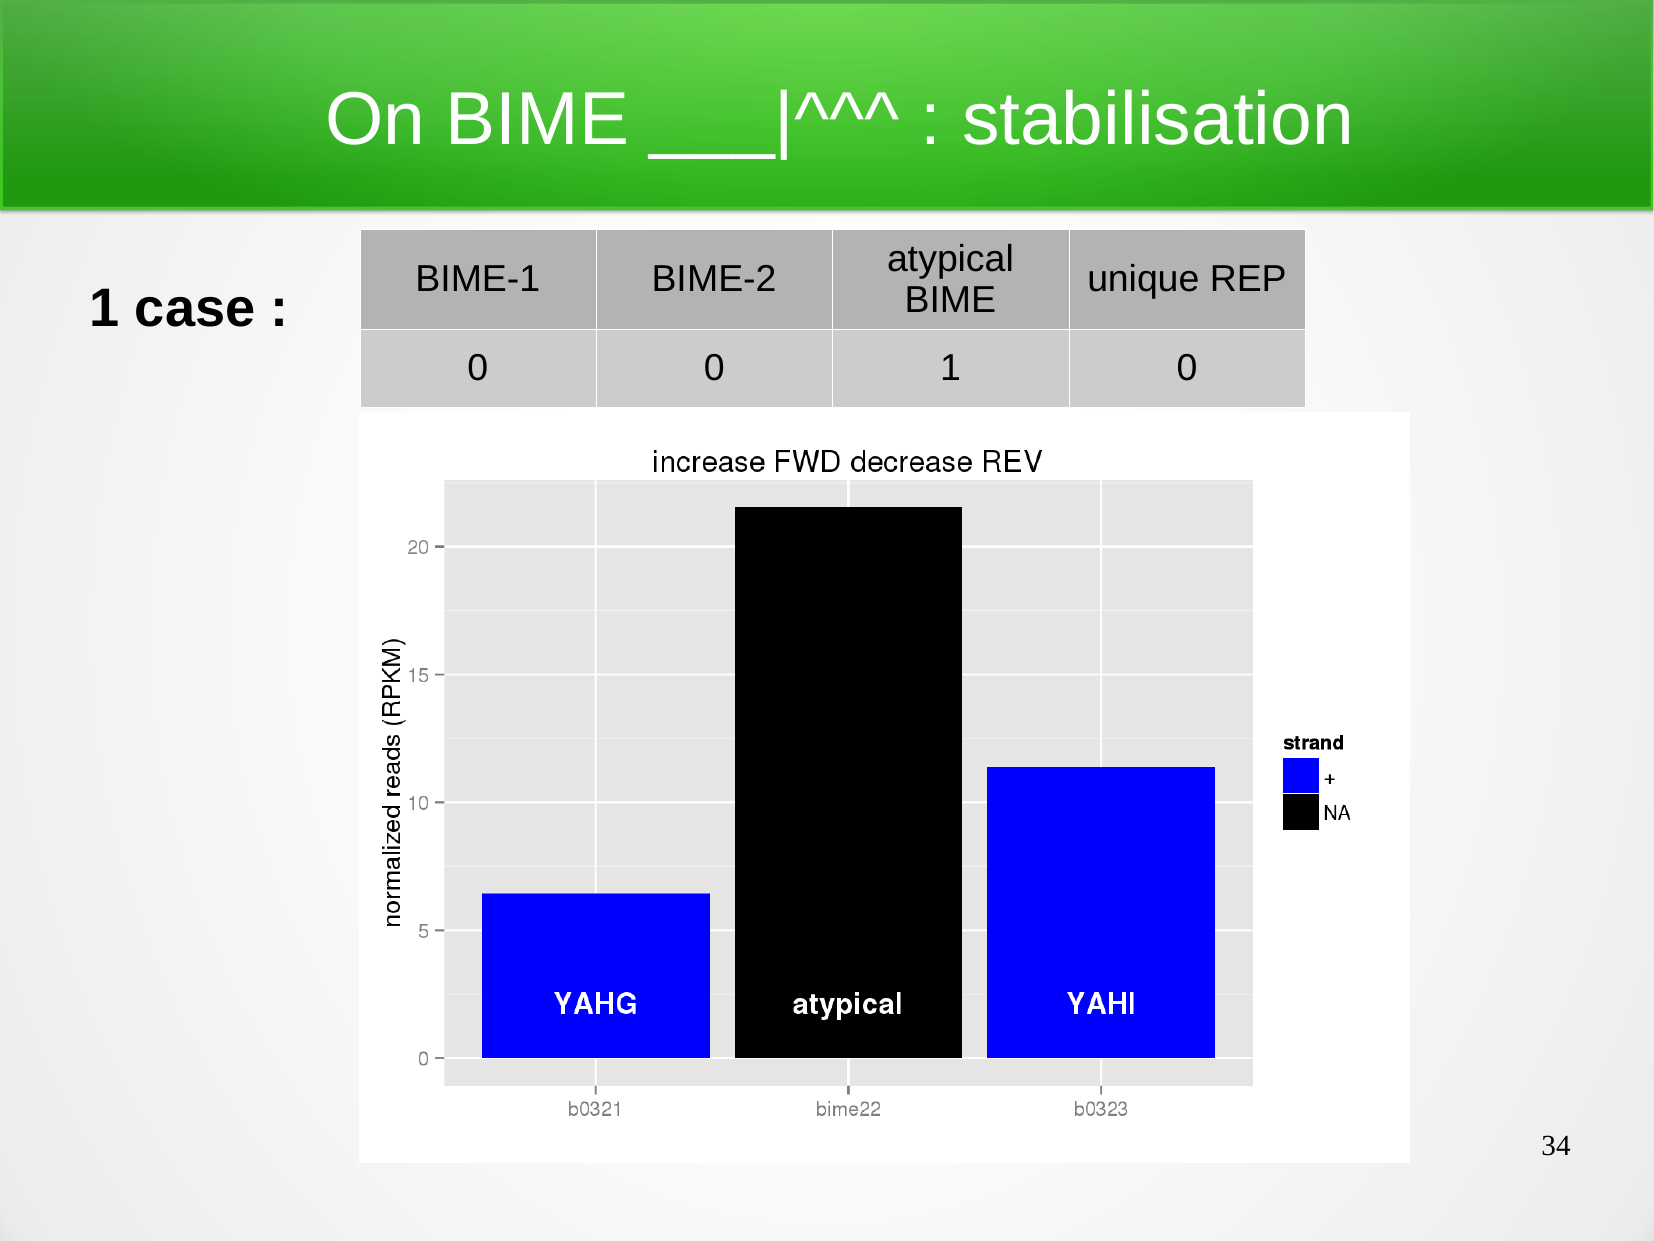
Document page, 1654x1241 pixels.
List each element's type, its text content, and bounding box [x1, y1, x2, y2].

table_cell 0 [597, 330, 832, 407]
table_header atypical BIME [833, 230, 1069, 329]
table_cell 1 [833, 330, 1069, 407]
table_cell 0 [1070, 330, 1305, 407]
table_cell 0 [361, 330, 596, 407]
title On BIME ___|^^^ : stabilisation [82, 34, 1571, 203]
table_header BIME-2 [597, 230, 832, 329]
table_header unique REP [1070, 230, 1305, 329]
text_box 1 case : [75, 270, 346, 346]
table_header BIME-1 [361, 230, 596, 329]
picture [359, 412, 1410, 1163]
